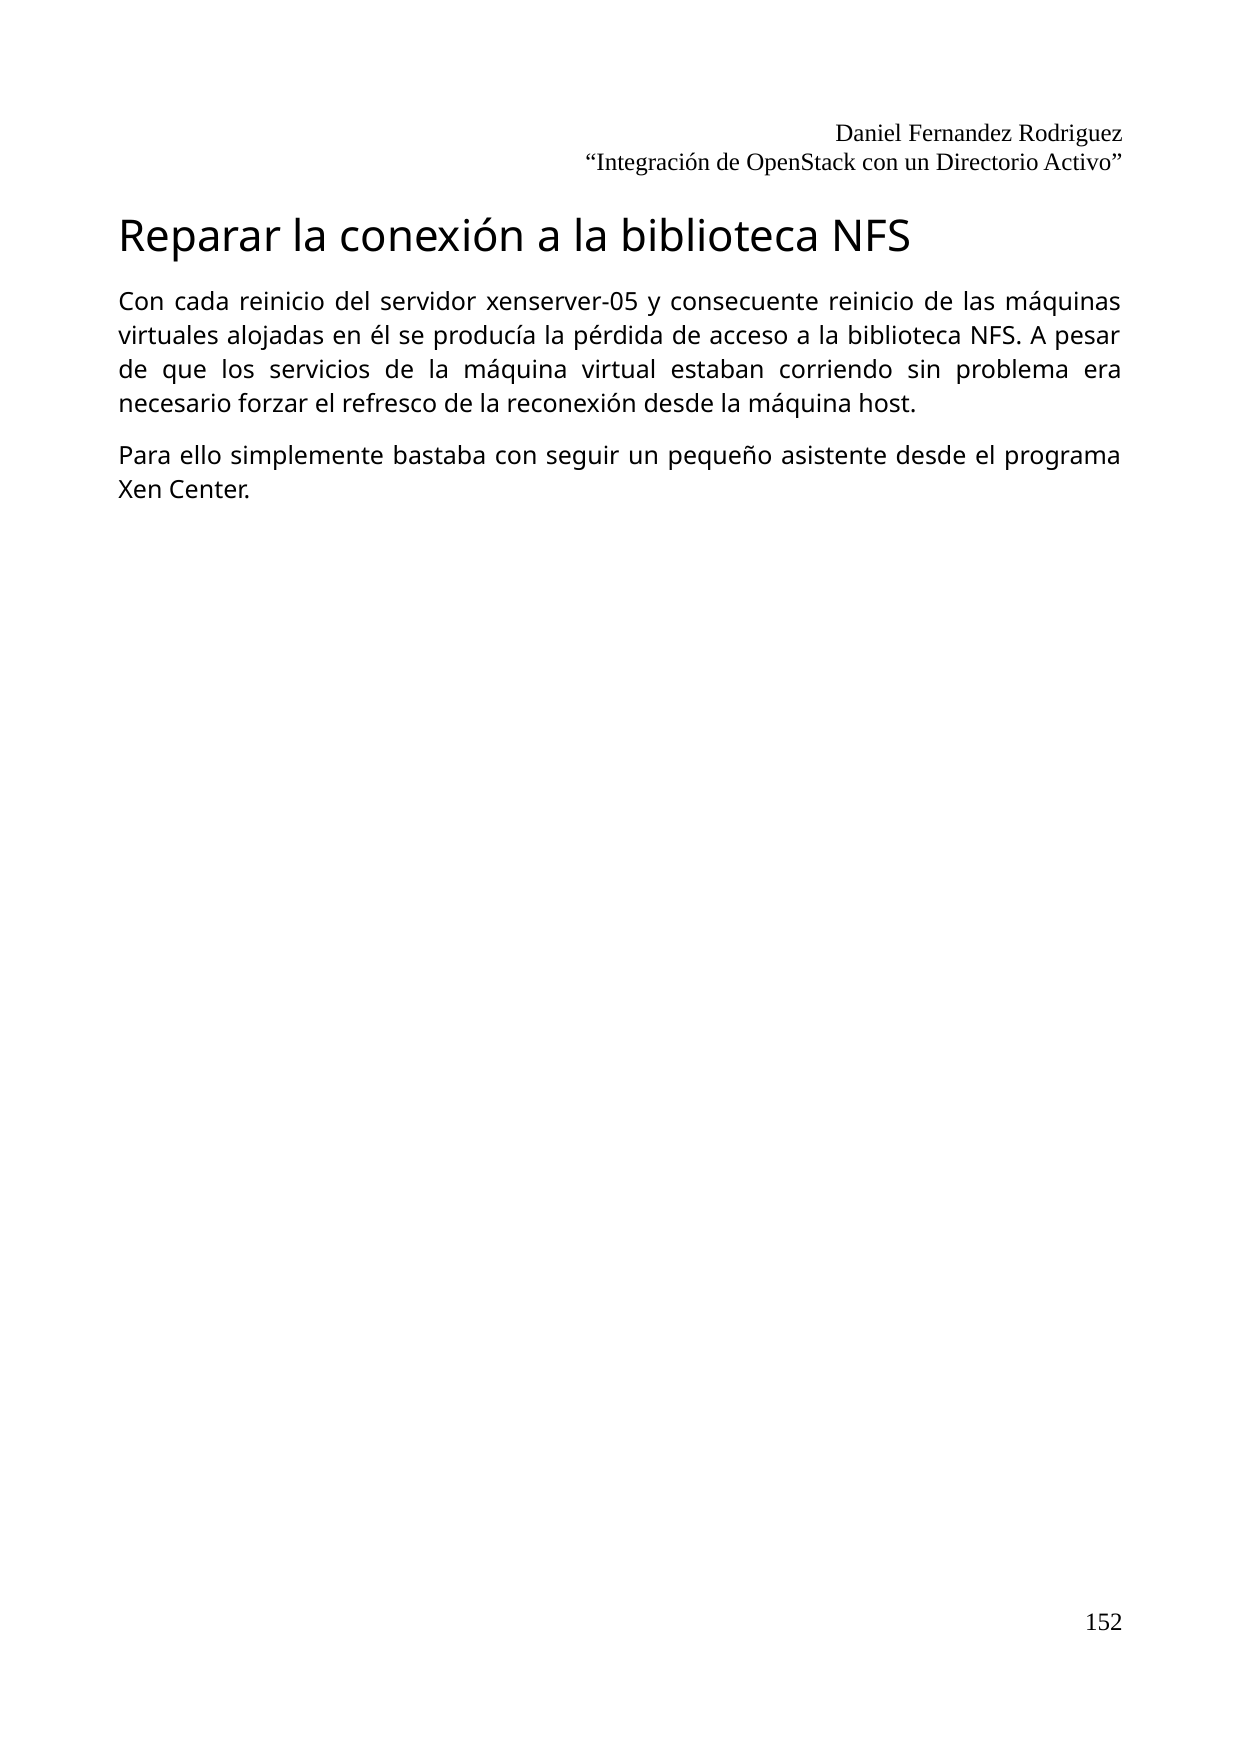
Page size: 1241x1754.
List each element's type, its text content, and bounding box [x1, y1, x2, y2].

subtitle Reparar la conexión a la biblioteca NFS [118, 205, 1122, 265]
text Para ello simplemente bastaba con seguir un pequeño asistente desde el programa Xen Center. [118, 437, 1122, 506]
text Con cada reinicio del servidor xenserver-05 y consecuente reinicio de las máquinas virtuales alojadas en él se producía la pérdida de acceso a la biblioteca NFS. A pesar de que los servicios de la máquina virtual estaban corriendo sin problema era necesario forzar el refresco de la reconexión desde la máquina host. [118, 283, 1122, 419]
